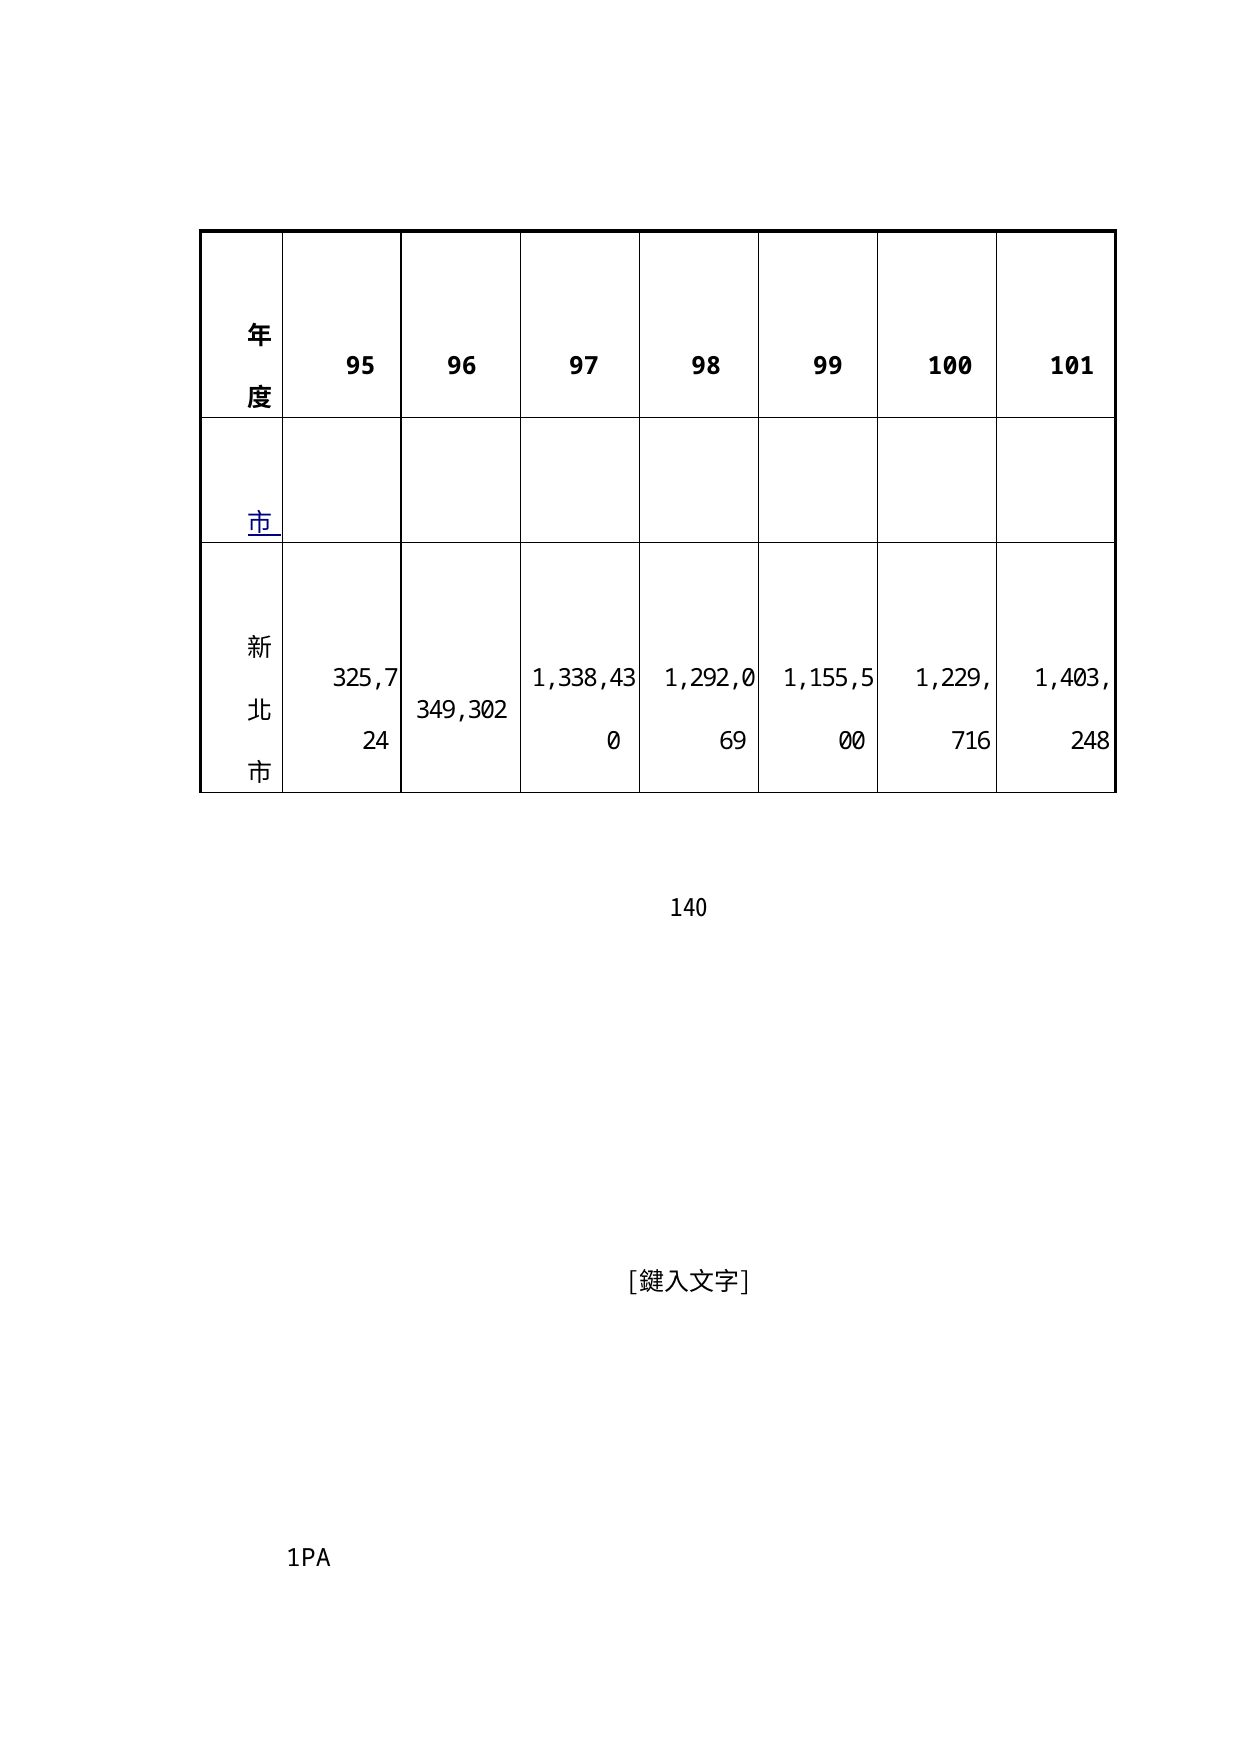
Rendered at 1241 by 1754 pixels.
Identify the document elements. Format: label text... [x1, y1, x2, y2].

table_header 95 [283, 233, 400, 417]
table_cell 市 [202, 418, 282, 542]
table_header 97 [521, 233, 639, 417]
table_cell [402, 418, 520, 542]
table_cell 1,338,430 [521, 543, 639, 792]
table_cell 325,724 [283, 543, 400, 792]
table_cell [521, 418, 639, 542]
table_cell 1,229,716 [878, 543, 996, 792]
table_header 96 [402, 233, 520, 417]
table_cell 349,302 [402, 543, 520, 792]
table_cell 1,292,069 [640, 543, 758, 792]
table_header 101 [997, 233, 1114, 417]
table_cell [759, 418, 877, 542]
table_header 年度 [202, 233, 282, 417]
table_cell [283, 418, 400, 542]
table_cell [878, 418, 996, 542]
table_header 99 [759, 233, 877, 417]
table_header 100 [878, 233, 996, 417]
table_cell [997, 418, 1114, 542]
table_cell [640, 418, 758, 542]
table_header 98 [640, 233, 758, 417]
table_cell 1,155,500 [759, 543, 877, 792]
table_cell 新北市 [202, 543, 282, 792]
table_cell 1,403,248 [997, 543, 1114, 792]
